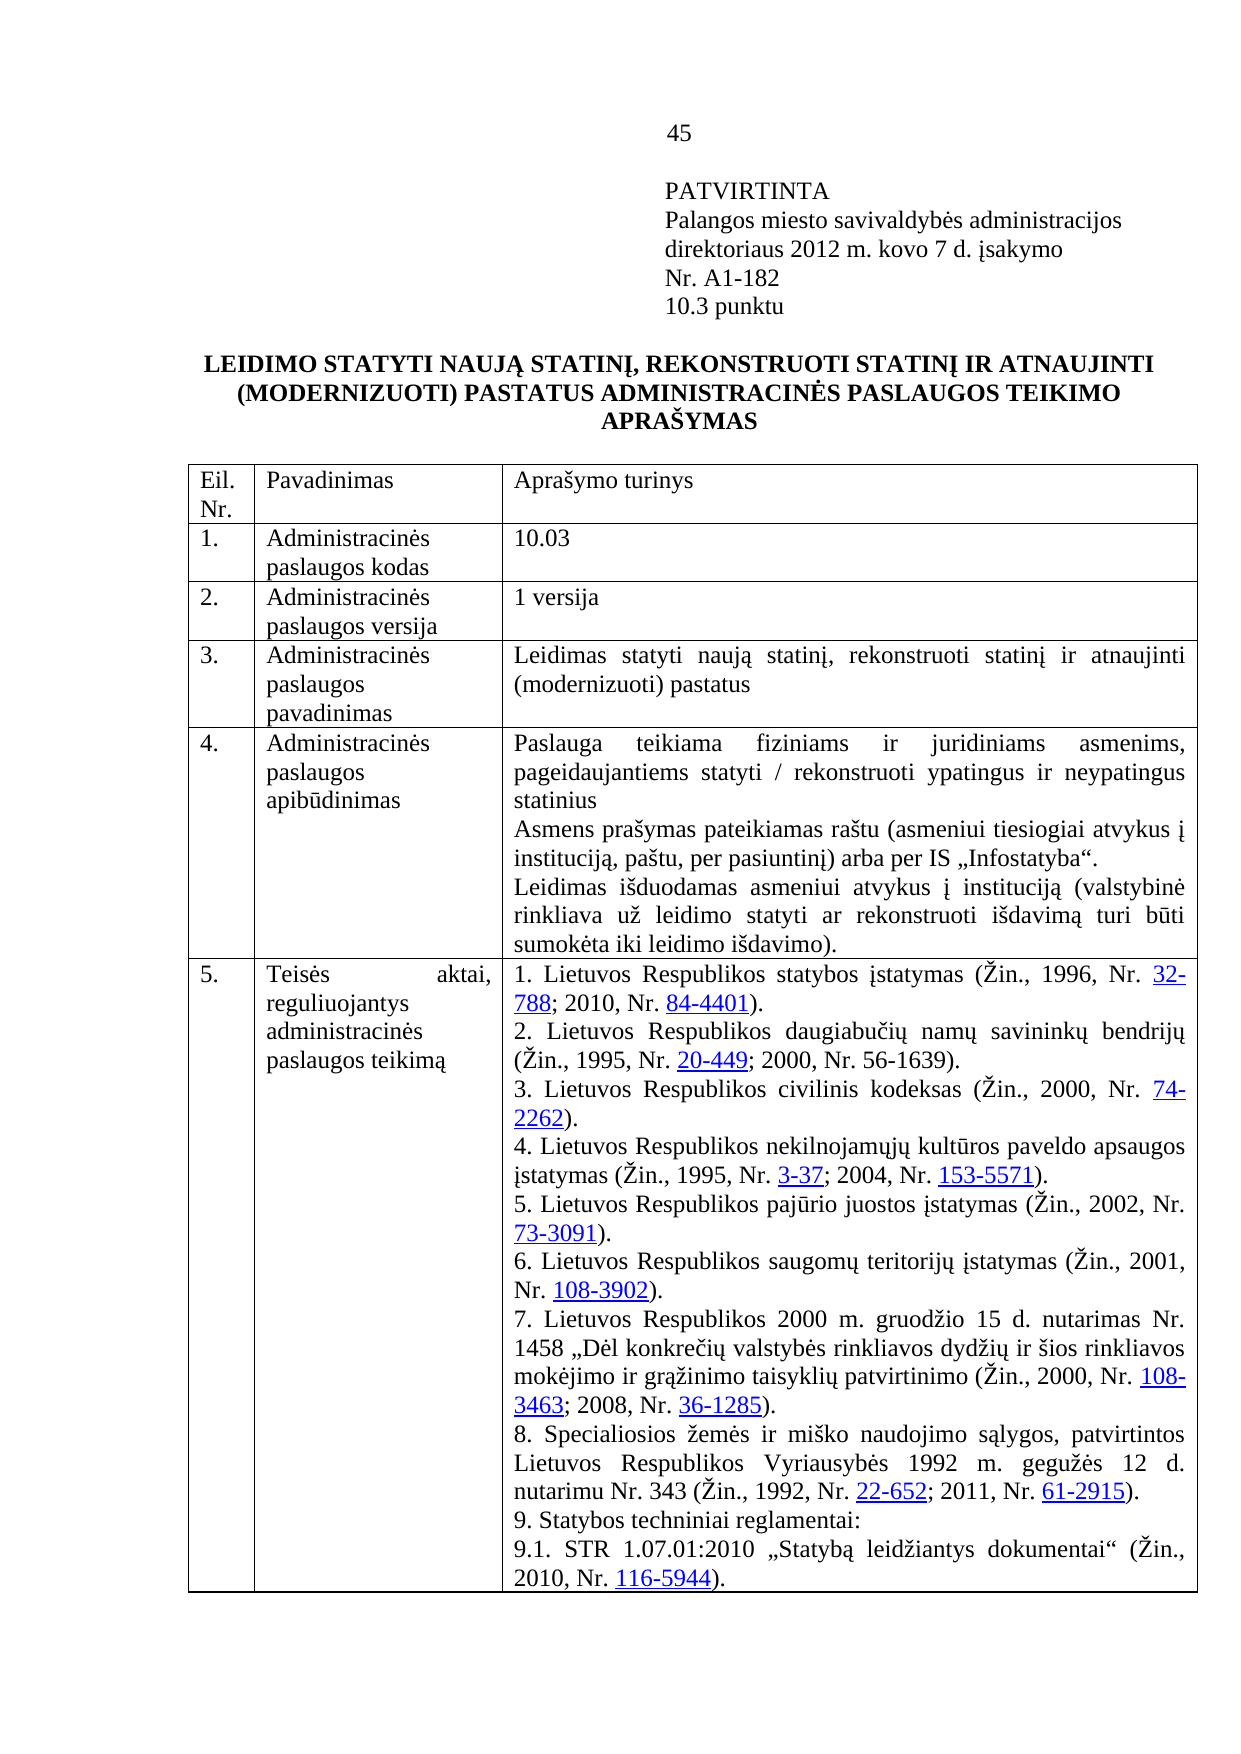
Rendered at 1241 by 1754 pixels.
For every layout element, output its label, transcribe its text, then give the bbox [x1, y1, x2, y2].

text direktoriaus 2012 m. kovo 7 d. įsakymo [177, 234, 1181, 263]
table_cell Administracinės paslaugos kodas [255, 524, 502, 581]
table_cell 1 versija [503, 582, 1197, 639]
table_cell 3. [189, 641, 254, 727]
table_cell 2. [189, 582, 254, 639]
text PATVIRTINTA [177, 176, 1181, 205]
table_cell Administracinės paslaugos versija [255, 582, 502, 639]
table_cell 4. [189, 728, 254, 958]
table_header Pavadinimas [255, 465, 502, 522]
text 10.3 punktu [177, 291, 1181, 320]
text Palangos miesto savivaldybės administracijos [177, 205, 1181, 234]
table_cell 1. [189, 524, 254, 581]
table_cell Administracinės paslaugos apibūdinimas [255, 728, 502, 958]
text Leidimo statyti naują statinį, rekonstruoti statinį ir atnaujinti (modernizuoti) pastatus ADMINISTRACINĖS PASLAUGOS TEIKIMO APRAŠYMAS [177, 349, 1181, 435]
table_header Eil. Nr. [189, 465, 254, 522]
table_cell 5. [189, 959, 254, 1591]
text Nr. A1-182 [177, 263, 1181, 291]
table_cell Administracinės paslaugos pavadinimas [255, 641, 502, 727]
table_cell 1. Lietuvos Respublikos statybos įstatymas (Žin., 1996, Nr. 32-788; 2010, Nr. 84-4401). 2. Lietuvos Respublikos daugiabučių namų savininkų bendrijų (Žin., 1995, Nr. 20-449; 2000, Nr. 56-1639). 3. Lietuvos Respublikos civilinis kodeksas (Žin., 2000, Nr. 74-2262). 4. Lietuvos Respublikos nekilnojamųjų kultūros paveldo apsaugos įstatymas (Žin., 1995, Nr. 3-37; 2004, Nr. 153-5571). 5. Lietuvos Respublikos pajūrio juostos įstatymas (Žin., 2002, Nr. 73-3091). 6. Lietuvos Respublikos saugomų teritorijų įstatymas (Žin., 2001, Nr. 108-3902). 7. Lietuvos Respublikos 2000 m. gruodžio 15 d. nutarimas Nr. 1458 „Dėl konkrečių valstybės rinkliavos dydžių ir šios rinkliavos mokėjimo ir grąžinimo taisyklių patvirtinimo (Žin., 2000, Nr. 108-3463; 2008, Nr. 36-1285). 8. Specialiosios žemės ir miško naudojimo sąlygos, patvirtintos Lietuvos Respublikos Vyriausybės 1992 m. gegužės 12 d. nutarimu Nr. 343 (Žin., 1992, Nr. 22-652; 2011, Nr. 61-2915). 9. Statybos techniniai reglamentai: 9.1. STR 1.07.01:2010 „Statybą leidžiantys dokumentai“ (Žin., 2010, Nr. 116-5944). [503, 959, 1197, 1591]
table_cell Leidimas statyti naują statinį, rekonstruoti statinį ir atnaujinti (modernizuoti) pastatus [503, 641, 1197, 727]
table_header Aprašymo turinys [503, 465, 1197, 522]
table_cell Teisės aktai, reguliuojantys administracinės paslaugos teikimą [255, 959, 502, 1591]
table_cell 10.03 [503, 524, 1197, 581]
table_cell Paslauga teikiama fiziniams ir juridiniams asmenims, pageidaujantiems statyti / rekonstruoti ypatingus ir neypatingus statinius Asmens prašymas pateikiamas raštu (asmeniui tiesiogiai atvykus į instituciją, paštu, per pasiuntinį) arba per IS „Infostatyba“. Leidimas išduodamas asmeniui atvykus į instituciją (valstybinė rinkliava už leidimo statyti ar rekonstruoti išdavimą turi būti sumokėta iki leidimo išdavimo). [503, 728, 1197, 958]
